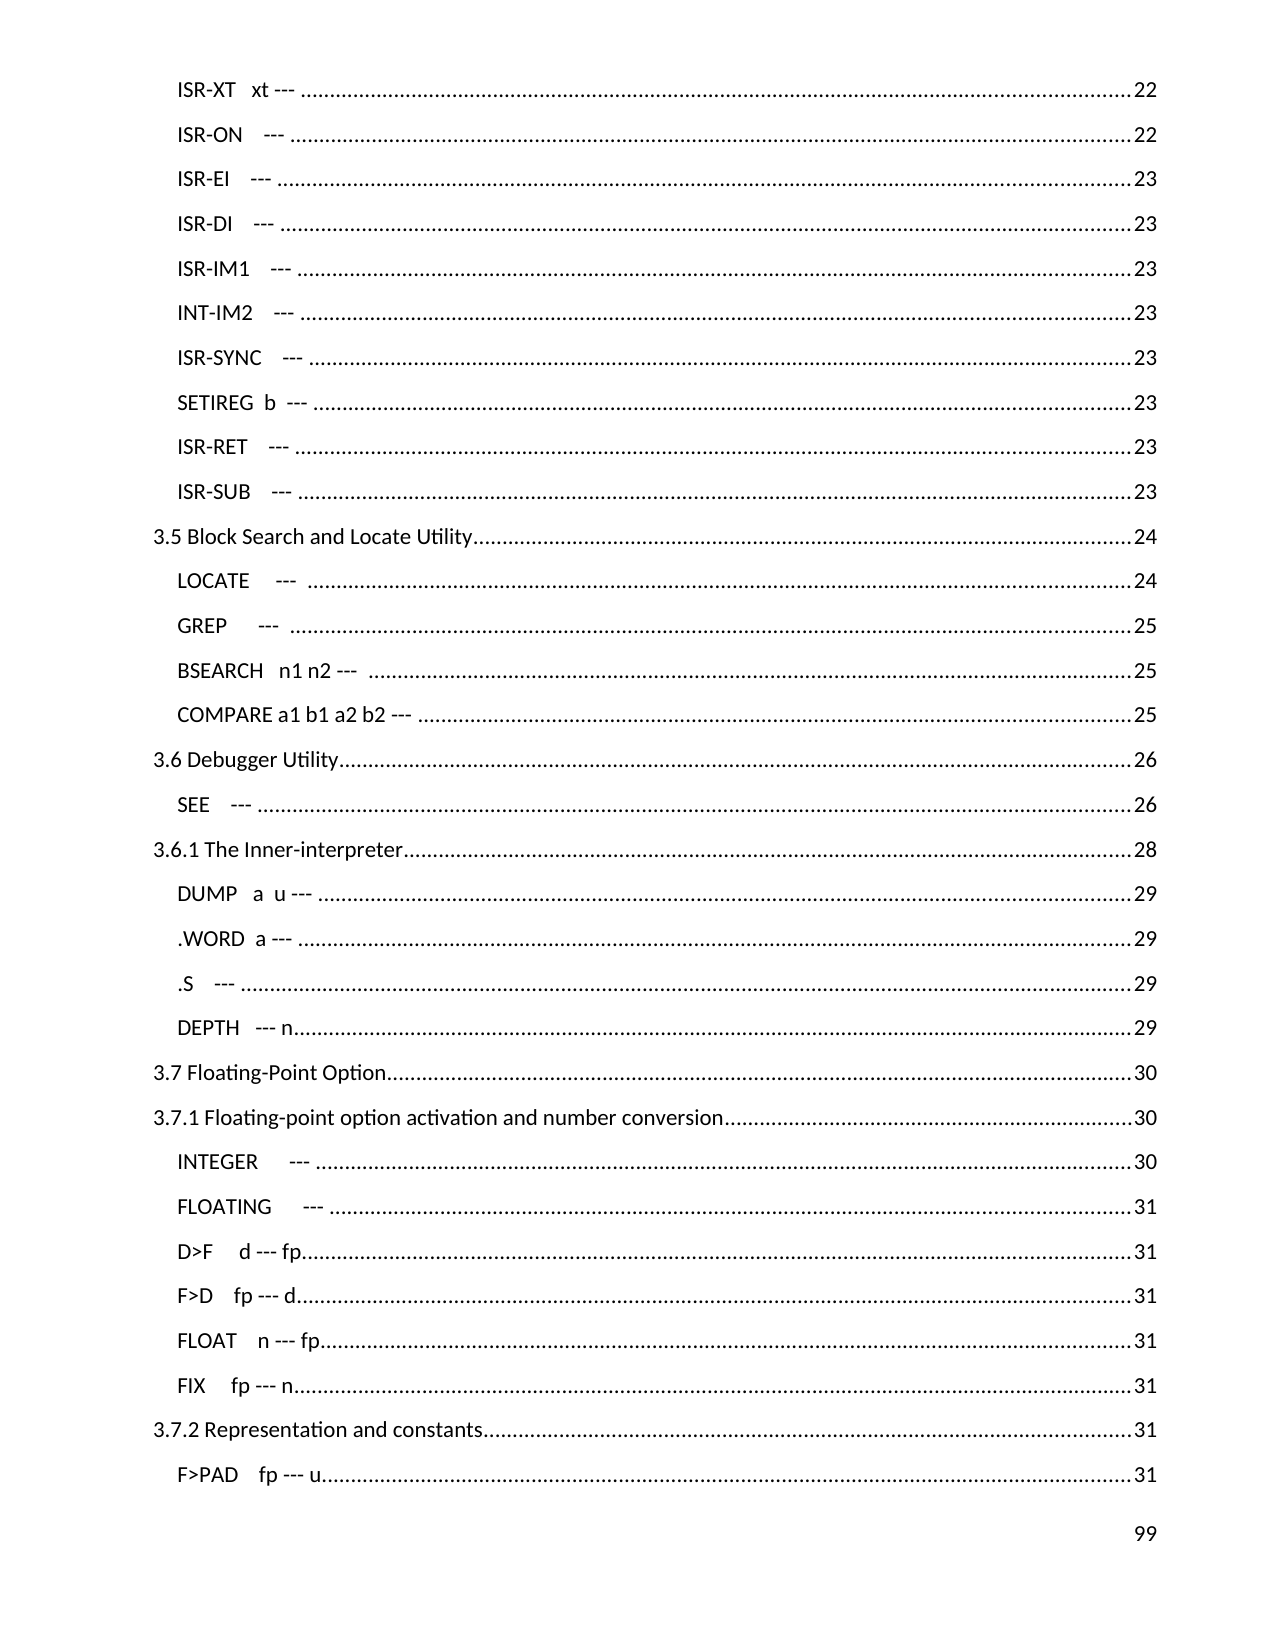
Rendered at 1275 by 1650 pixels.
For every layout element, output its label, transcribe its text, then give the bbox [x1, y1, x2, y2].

text ISR-SYNC --- 23 [177, 343, 1157, 371]
text DUMP a u --- 29 [177, 879, 1157, 907]
text FIX fp --- n 31 [177, 1371, 1157, 1399]
text LOCATE --- 24 [177, 567, 1157, 594]
text ISR-XT xt --- 22 [177, 75, 1157, 103]
text ISR-SUB --- 23 [177, 477, 1157, 505]
text INTEGER --- 30 [177, 1147, 1157, 1176]
text F>PAD fp --- u 31 [177, 1460, 1157, 1488]
text F>D fp --- d 31 [177, 1282, 1157, 1309]
text ISR-EI --- 23 [177, 164, 1157, 192]
text .WORD a --- 29 [177, 924, 1157, 952]
text COMPARE a1 b1 a2 b2 --- 25 [177, 701, 1157, 729]
text ISR-RET --- 23 [177, 432, 1157, 461]
text D>F d --- fp 31 [177, 1237, 1157, 1265]
text .S --- 29 [177, 969, 1157, 997]
text ISR-ON --- 22 [177, 120, 1157, 148]
text 3.7.2 Representation and constants 31 [148, 1416, 1157, 1444]
text FLOATING --- 31 [177, 1192, 1157, 1220]
text 3.5 Block Search and Locate Utility 24 [148, 522, 1157, 550]
text DEPTH --- n 29 [177, 1013, 1157, 1041]
text BSEARCH n1 n2 --- 25 [177, 656, 1157, 684]
text ISR-DI --- 23 [177, 209, 1157, 237]
text 3.7 Floating-Point Option 30 [148, 1058, 1157, 1086]
text INT-IM2 --- 23 [177, 298, 1157, 326]
text 3.6.1 The Inner-interpreter 28 [148, 835, 1157, 863]
text 3.6 Debugger Utility 26 [148, 745, 1157, 773]
text GREP --- 25 [177, 611, 1157, 639]
text ISR-IM1 --- 23 [177, 254, 1157, 282]
text 3.7.1 Floating-point option activation and number conversion 30 [148, 1103, 1157, 1131]
text SETIREG b --- 23 [177, 388, 1157, 416]
text SEE --- 26 [177, 790, 1157, 818]
text FLOAT n --- fp 31 [177, 1326, 1157, 1354]
